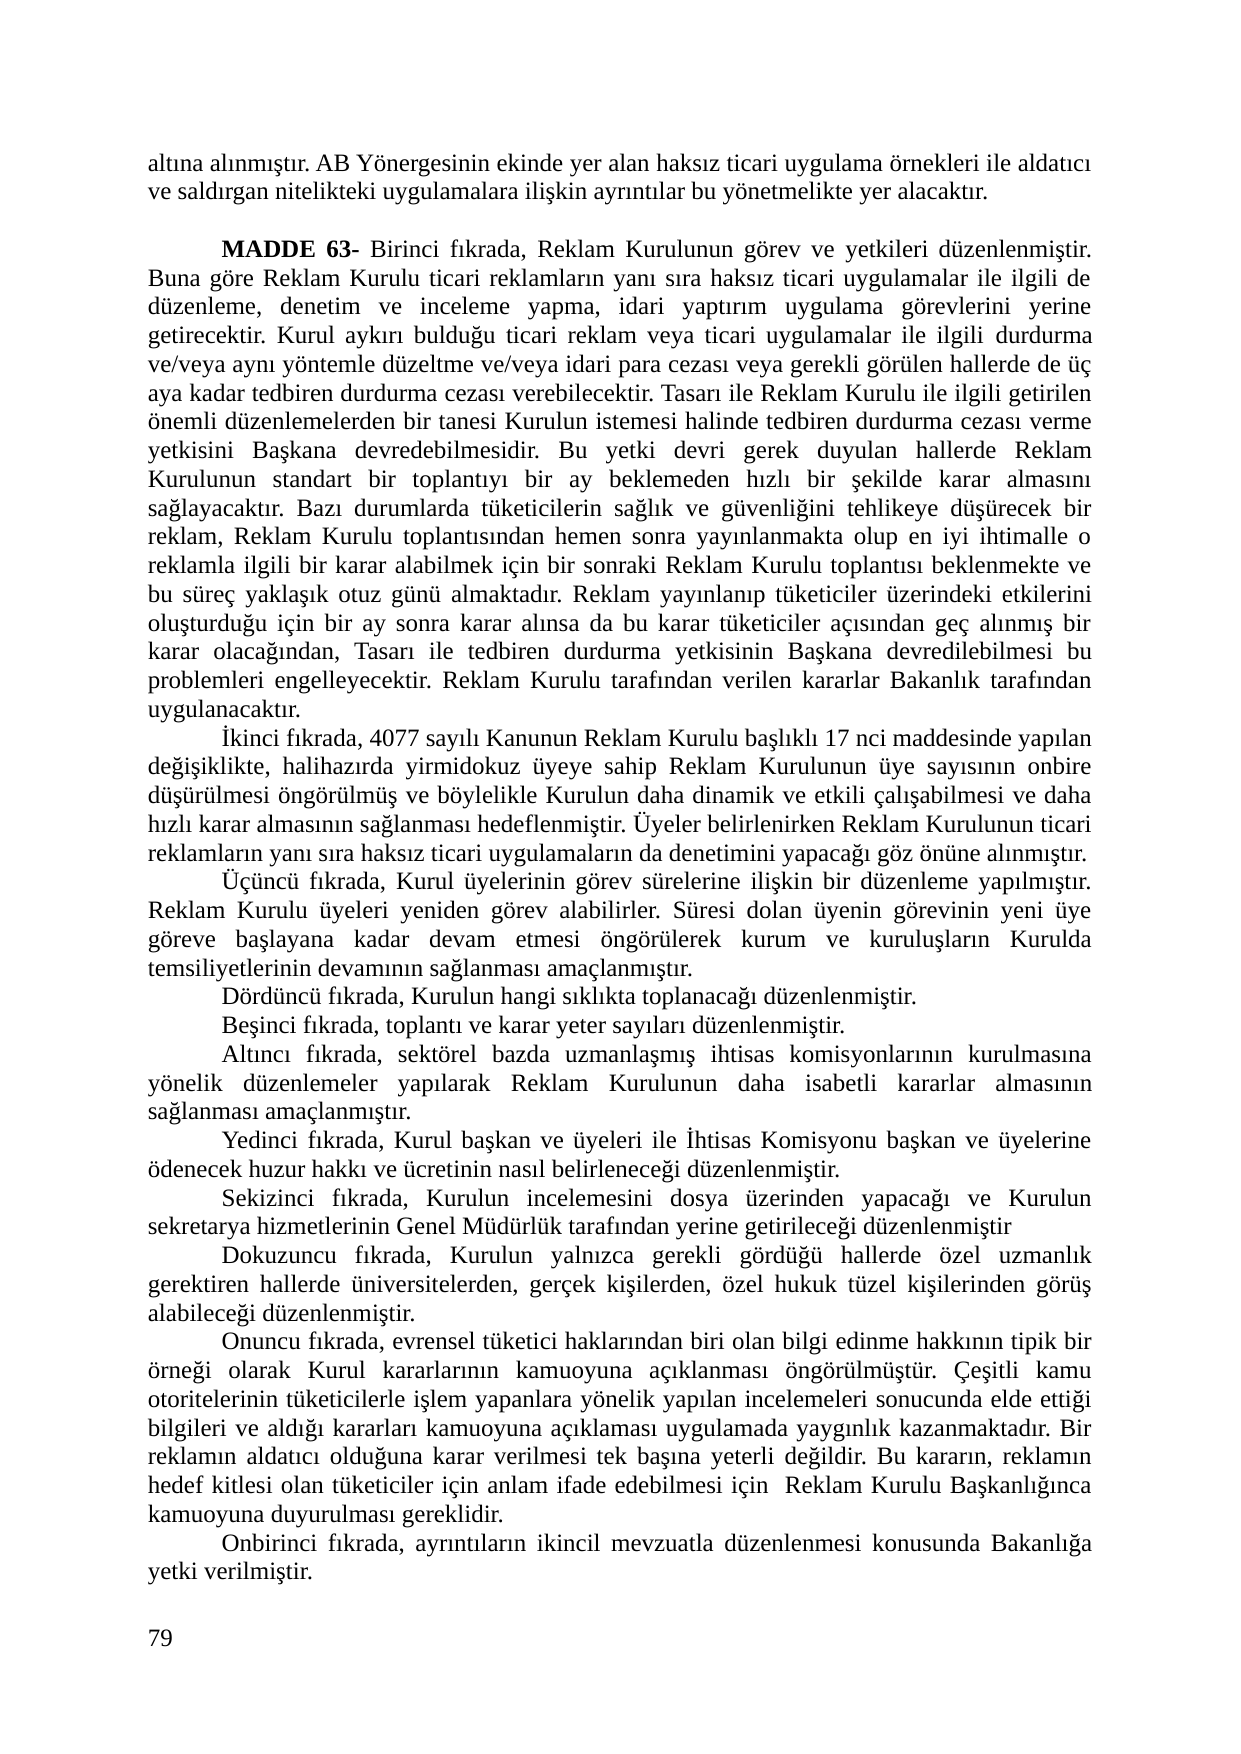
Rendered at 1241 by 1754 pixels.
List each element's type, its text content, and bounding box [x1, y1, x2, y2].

text Sekizinci fıkrada, Kurulun incelemesini dosya üzerinden yapacağı ve Kurulun sekretarya hizmetlerinin Genel Müdürlük tarafından yerine getirileceği düzenlenmiştir [148, 1183, 1093, 1240]
text İkinci fıkrada, 4077 sayılı Kanunun Reklam Kurulu başlıklı 17 nci maddesinde yapılan değişiklikte, halihazırda yirmidokuz üyeye sahip Reklam Kurulunun üye sayısının onbire düşürülmesi öngörülmüş ve böylelikle Kurulun daha dinamik ve etkili çalışabilmesi ve daha hızlı karar almasının sağlanması hedeflenmiştir. Üyeler belirlenirken Reklam Kurulunun ticari reklamların yanı sıra haksız ticari uygulamaların da denetimini yapacağı göz önüne alınmıştır. [148, 723, 1093, 866]
text Üçüncü fıkrada, Kurul üyelerinin görev sürelerine ilişkin bir düzenleme yapılmıştır. Reklam Kurulu üyeleri yeniden görev alabilirler. Süresi dolan üyenin görevinin yeni üye göreve başlayana kadar devam etmesi öngörülerek kurum ve kuruluşların Kurulda temsiliyetlerinin devamının sağlanması amaçlanmıştır. [148, 866, 1093, 981]
text Yedinci fıkrada, Kurul başkan ve üyeleri ile İhtisas Komisyonu başkan ve üyelerine ödenecek huzur hakkı ve ücretinin nasıl belirleneceği düzenlenmiştir. [148, 1125, 1093, 1183]
text altına alınmıştır. AB Yönergesinin ekinde yer alan haksız ticari uygulama örnekleri ile aldatıcı ve saldırgan nitelikteki uygulamalara ilişkin ayrıntılar bu yönetmelikte yer alacaktır. [148, 148, 1093, 205]
text MADDE 63- Birinci fıkrada, Reklam Kurulunun görev ve yetkileri düzenlenmiştir. Buna göre Reklam Kurulu ticari reklamların yanı sıra haksız ticari uygulamalar ile ilgili de düzenleme, denetim ve inceleme yapma, idari yaptırım uygulama görevlerini yerine getirecektir. Kurul aykırı bulduğu ticari reklam veya ticari uygulamalar ile ilgili durdurma ve/veya aynı yöntemle düzeltme ve/veya idari para cezası veya gerekli görülen hallerde de üç aya kadar tedbiren durdurma cezası verebilecektir. Tasarı ile Reklam Kurulu ile ilgili getirilen önemli düzenlemelerden bir tanesi Kurulun istemesi halinde tedbiren durdurma cezası verme yetkisini Başkana devredebilmesidir. Bu yetki devri gerek duyulan hallerde Reklam Kurulunun standart bir toplantıyı bir ay beklemeden hızlı bir şekilde karar almasını sağlayacaktır. Bazı durumlarda tüketicilerin sağlık ve güvenliğini tehlikeye düşürecek bir reklam, Reklam Kurulu toplantısından hemen sonra yayınlanmakta olup en iyi ihtimalle o reklamla ilgili bir karar alabilmek için bir sonraki Reklam Kurulu toplantısı beklenmekte ve bu süreç yaklaşık otuz günü almaktadır. Reklam yayınlanıp tüketiciler üzerindeki etkilerini oluşturduğu için bir ay sonra karar alınsa da bu karar tüketiciler açısından geç alınmış bir karar olacağından, Tasarı ile tedbiren durdurma yetkisinin Başkana devredilebilmesi bu problemleri engelleyecektir. Reklam Kurulu tarafından verilen kararlar Bakanlık tarafından uygulanacaktır. [148, 234, 1093, 723]
text Dokuzuncu fıkrada, Kurulun yalnızca gerekli gördüğü hallerde özel uzmanlık gerektiren hallerde üniversitelerden, gerçek kişilerden, özel hukuk tüzel kişilerinden görüş alabileceği düzenlenmiştir. [148, 1240, 1093, 1326]
text Onbirinci fıkrada, ayrıntıların ikincil mevzuatla düzenlenmesi konusunda Bakanlığa yetki verilmiştir. [148, 1528, 1093, 1585]
text Beşinci fıkrada, toplantı ve karar yeter sayıları düzenlenmiştir. [148, 1010, 1093, 1039]
text Onuncu fıkrada, evrensel tüketici haklarından biri olan bilgi edinme hakkının tipik bir örneği olarak Kurul kararlarının kamuoyuna açıklanması öngörülmüştür. Çeşitli kamu otoritelerinin tüketicilerle işlem yapanlara yönelik yapılan incelemeleri sonucunda elde ettiği bilgileri ve aldığı kararları kamuoyuna açıklaması uygulamada yaygınlık kazanmaktadır. Bir reklamın aldatıcı olduğuna karar verilmesi tek başına yeterli değildir. Bu kararın, reklamın hedef kitlesi olan tüketiciler için anlam ifade edebilmesi için Reklam Kurulu Başkanlığınca kamuoyuna duyurulması gereklidir. [148, 1326, 1093, 1528]
text Altıncı fıkrada, sektörel bazda uzmanlaşmış ihtisas komisyonlarının kurulmasına yönelik düzenlemeler yapılarak Reklam Kurulunun daha isabetli kararlar almasının sağlanması amaçlanmıştır. [148, 1039, 1093, 1125]
text Dördüncü fıkrada, Kurulun hangi sıklıkta toplanacağı düzenlenmiştir. [148, 981, 1093, 1010]
